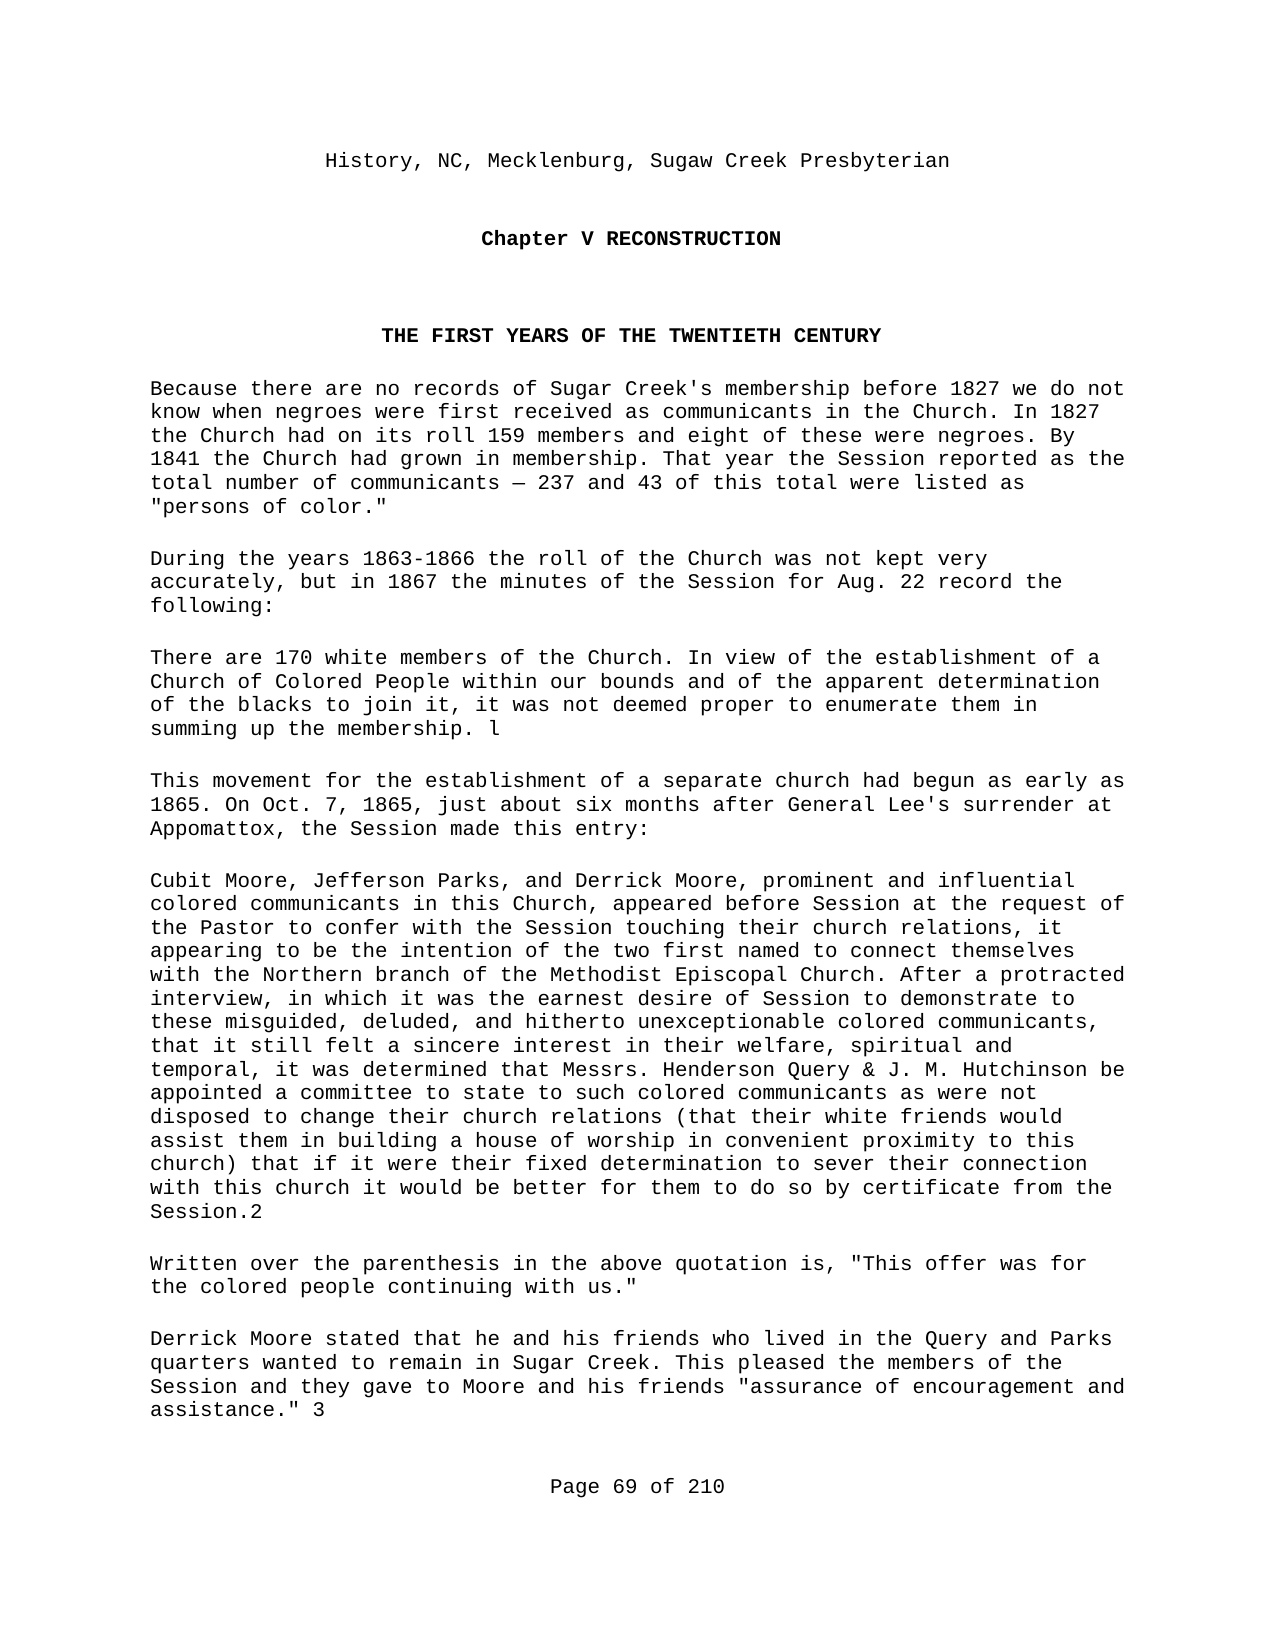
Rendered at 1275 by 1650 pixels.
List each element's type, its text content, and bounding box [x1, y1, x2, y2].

text THE FIRST YEARS OF THE TWENTIETH CENTURY [150, 325, 1125, 349]
text Cubit Moore, Jefferson Parks, and Derrick Moore, prominent and influential colored communicants in this Church, appeared before Session at the request of the Pastor to confer with the Session touching their church relations, it appearing to be the intention of the two first named to connect themselves with the Northern branch of the Methodist Episcopal Church. After a protracted interview, in which it was the earnest desire of Session to demonstrate to these misguided, deluded, and hitherto unexceptionable colored communicants, that it still felt a sincere interest in their welfare, spiritual and temporal, it was determined that Messrs. Henderson Query & J. M. Hutchinson be appointed a committee to state to such colored communicants as were not disposed to change their church relations (that their white friends would assist them in building a house of worship in convenient proximity to this church) that if it were their fixed determination to sever their connection with this church it would be better for them to do so by certificate from the Session.2 [150, 869, 1125, 1224]
text This movement for the establishment of a separate church had begun as early as 1865. On Oct. 7, 1865, just about six months after General Lee's surrender at Appomattox, the Session made this entry: [150, 770, 1125, 841]
text During the years 1863-1866 the roll of the Church was not kept very accurately, but in 1867 the minutes of the Session for Aug. 22 record the following: [150, 548, 1125, 619]
text Written over the parenthesis in the above quotation is, "This offer was for the colored people continuing with us." [150, 1253, 1125, 1300]
subtitle Chapter V RECONSTRUCTION [150, 228, 1125, 252]
text There are 170 white members of the Church. In view of the establishment of a Church of Colored People within our bounds and of the apparent determination of the blacks to join it, it was not deemed proper to enumerate them in summing up the membership. l [150, 647, 1125, 742]
text Because there are no records of Sugar Creek's membership before 1827 we do not know when negroes were first received as communicants in the Church. In 1827 the Church had on its roll 159 members and eight of these were negroes. By 1841 the Church had grown in membership. That year the Session reported as the total number of communicants — 237 and 43 of this total were listed as "persons of color." [150, 377, 1125, 519]
text Derrick Moore stated that he and his friends who lived in the Query and Parks quarters wanted to remain in Sugar Creek. This pleased the members of the Session and they gave to Moore and his friends "assurance of encouragement and assistance." 3 [150, 1328, 1125, 1423]
